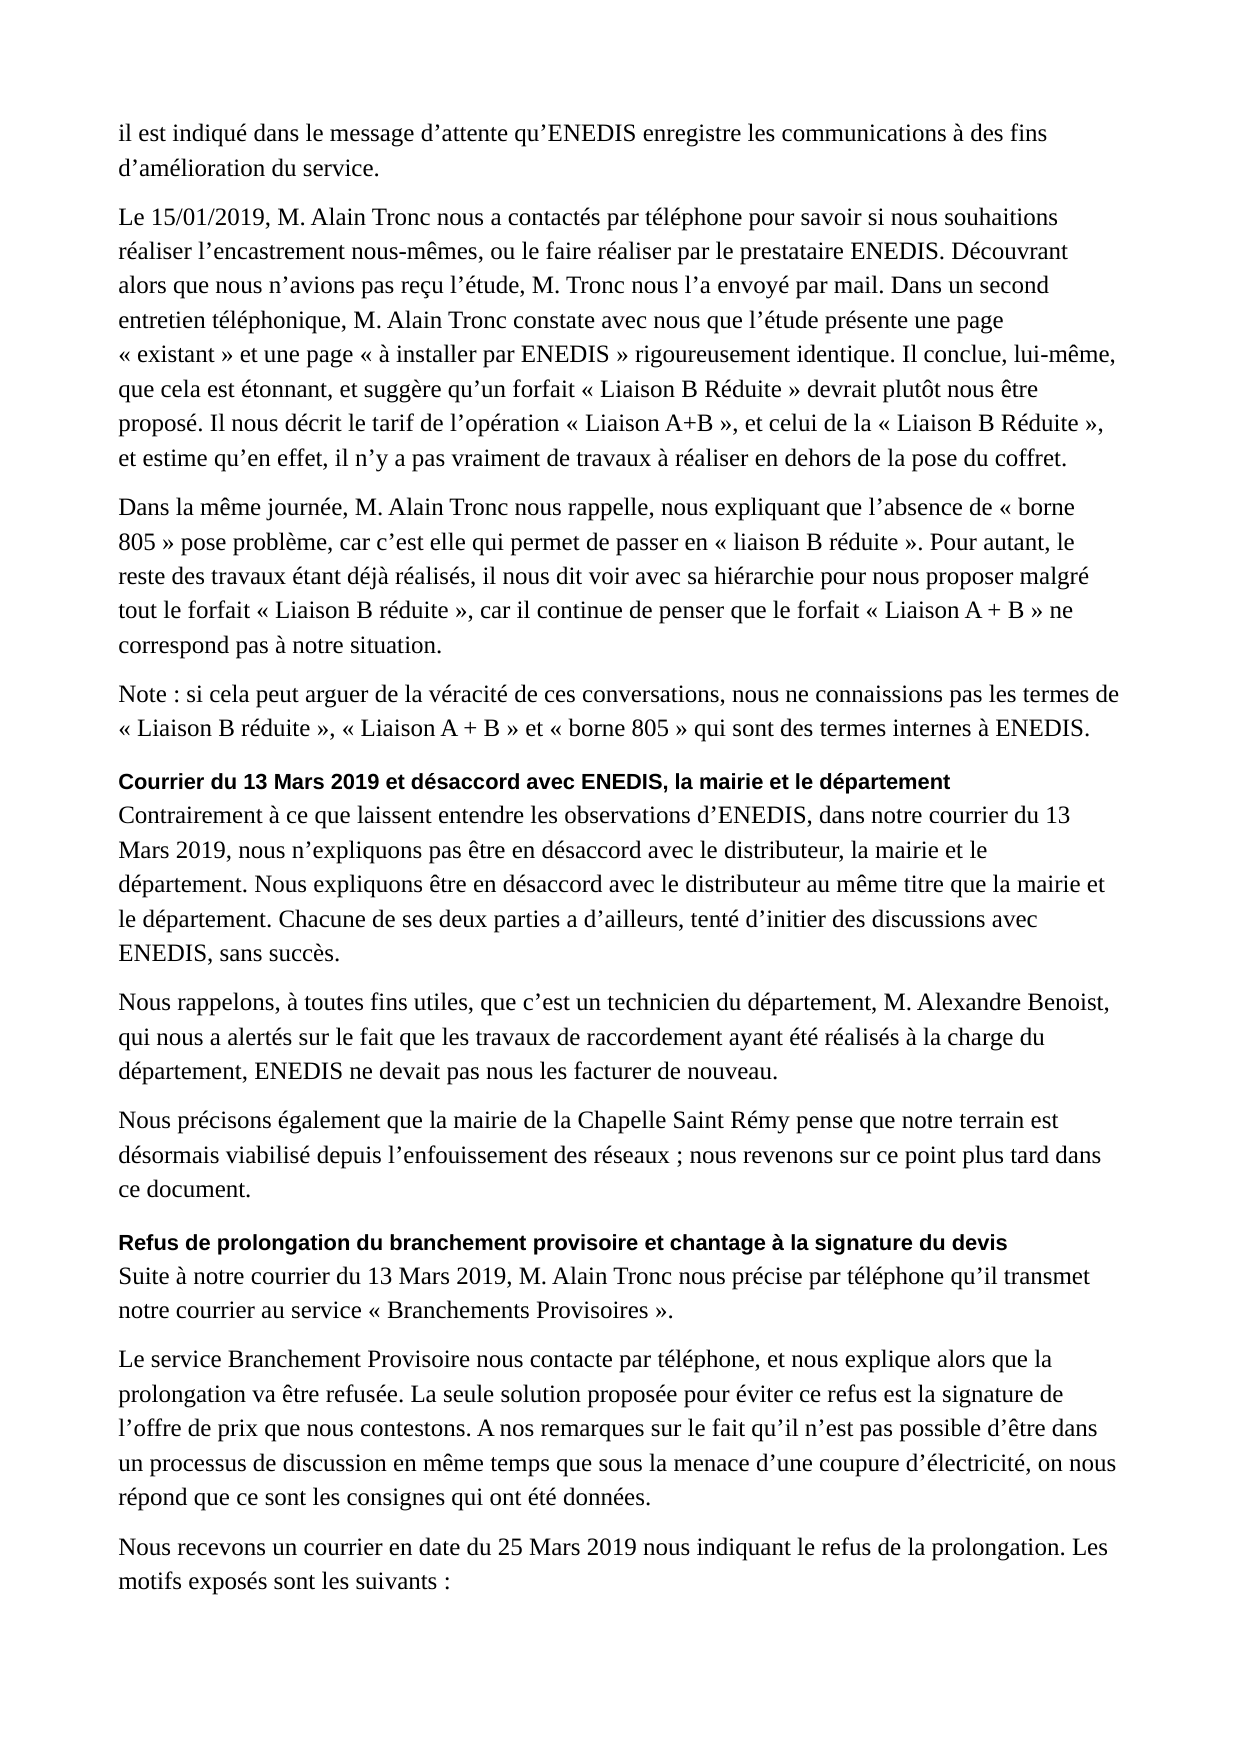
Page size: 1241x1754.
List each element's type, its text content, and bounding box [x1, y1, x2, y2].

text Nous recevons un courrier en date du 25 Mars 2019 nous indiquant le refus de la prolongation. Les motifs exposés sont les suivants : [118, 1532, 1122, 1595]
text Contrairement à ce que laissent entendre les observations d’ENEDIS, dans notre courrier du 13 Mars 2019, nous n’expliquons pas être en désaccord avec le distributeur, la mairie et le département. Nous expliquons être en désaccord avec le distributeur au même titre que la mairie et le département. Chacune de ses deux parties a d’ailleurs, tenté d’initier des discussions avec ENEDIS, sans succès. [118, 800, 1122, 967]
text Nous précisons également que la mairie de la Chapelle Saint Rémy pense que notre terrain est désormais viabilisé depuis l’enfouissement des réseaux ; nous revenons sur ce point plus tard dans ce document. [118, 1105, 1122, 1203]
text Nous rappelons, à toutes fins utiles, que c’est un technicien du département, M. Alexandre Benoist, qui nous a alertés sur le fait que les travaux de raccordement ayant été réalisés à la charge du département, ENEDIS ne devait pas nous les facturer de nouveau. [118, 987, 1122, 1085]
subtitle Courrier du 13 Mars 2019 et désaccord avec ENEDIS, la mairie et le département [118, 769, 1122, 794]
text Note : si cela peut arguer de la véracité de ces conversations, nous ne connaissions pas les termes de « Liaison B réduite », « Liaison A + B » et « borne 805 » qui sont des termes internes à ENEDIS. [118, 679, 1122, 742]
text il est indiqué dans le message d’attente qu’ENEDIS enregistre les communications à des fins d’amélioration du service. [118, 118, 1122, 181]
text Suite à notre courrier du 13 Mars 2019, M. Alain Tronc nous précise par téléphone qu’il transmet notre courrier au service « Branchements Provisoires ». [118, 1261, 1122, 1324]
text Dans la même journée, M. Alain Tronc nous rappelle, nous expliquant que l’absence de « borne 805 » pose problème, car c’est elle qui permet de passer en « liaison B réduite ». Pour autant, le reste des travaux étant déjà réalisés, il nous dit voir avec sa hiérarchie pour nous proposer malgré tout le forfait « Liaison B réduite », car il continue de penser que le forfait « Liaison A + B » ne correspond pas à notre situation. [118, 492, 1122, 659]
subtitle Refus de prolongation du branchement provisoire et chantage à la signature du devis [118, 1229, 1122, 1255]
text Le service Branchement Provisoire nous contacte par téléphone, et nous explique alors que la prolongation va être refusée. La seule solution proposée pour éviter ce refus est la signature de l’offre de prix que nous contestons. A nos remarques sur le fait qu’il n’est pas possible d’être dans un processus de discussion en même temps que sous la menace d’une coupure d’électricité, on nous répond que ce sont les consignes qui ont été données. [118, 1344, 1122, 1511]
text Le 15/01/2019, M. Alain Tronc nous a contactés par téléphone pour savoir si nous souhaitions réaliser l’encastrement nous-mêmes, ou le faire réaliser par le prestataire ENEDIS. Découvrant alors que nous n’avions pas reçu l’étude, M. Tronc nous l’a envoyé par mail. Dans un second entretien téléphonique, M. Alain Tronc constate avec nous que l’étude présente une page « existant » et une page « à installer par ENEDIS » rigoureusement identique. Il conclue, lui-même, que cela est étonnant, et suggère qu’un forfait « Liaison B Réduite » devrait plutôt nous être proposé. Il nous décrit le tarif de l’opération « Liaison A+B », et celui de la « Liaison B Réduite », et estime qu’en effet, il n’y a pas vraiment de travaux à réaliser en dehors de la pose du coffret. [118, 202, 1122, 472]
